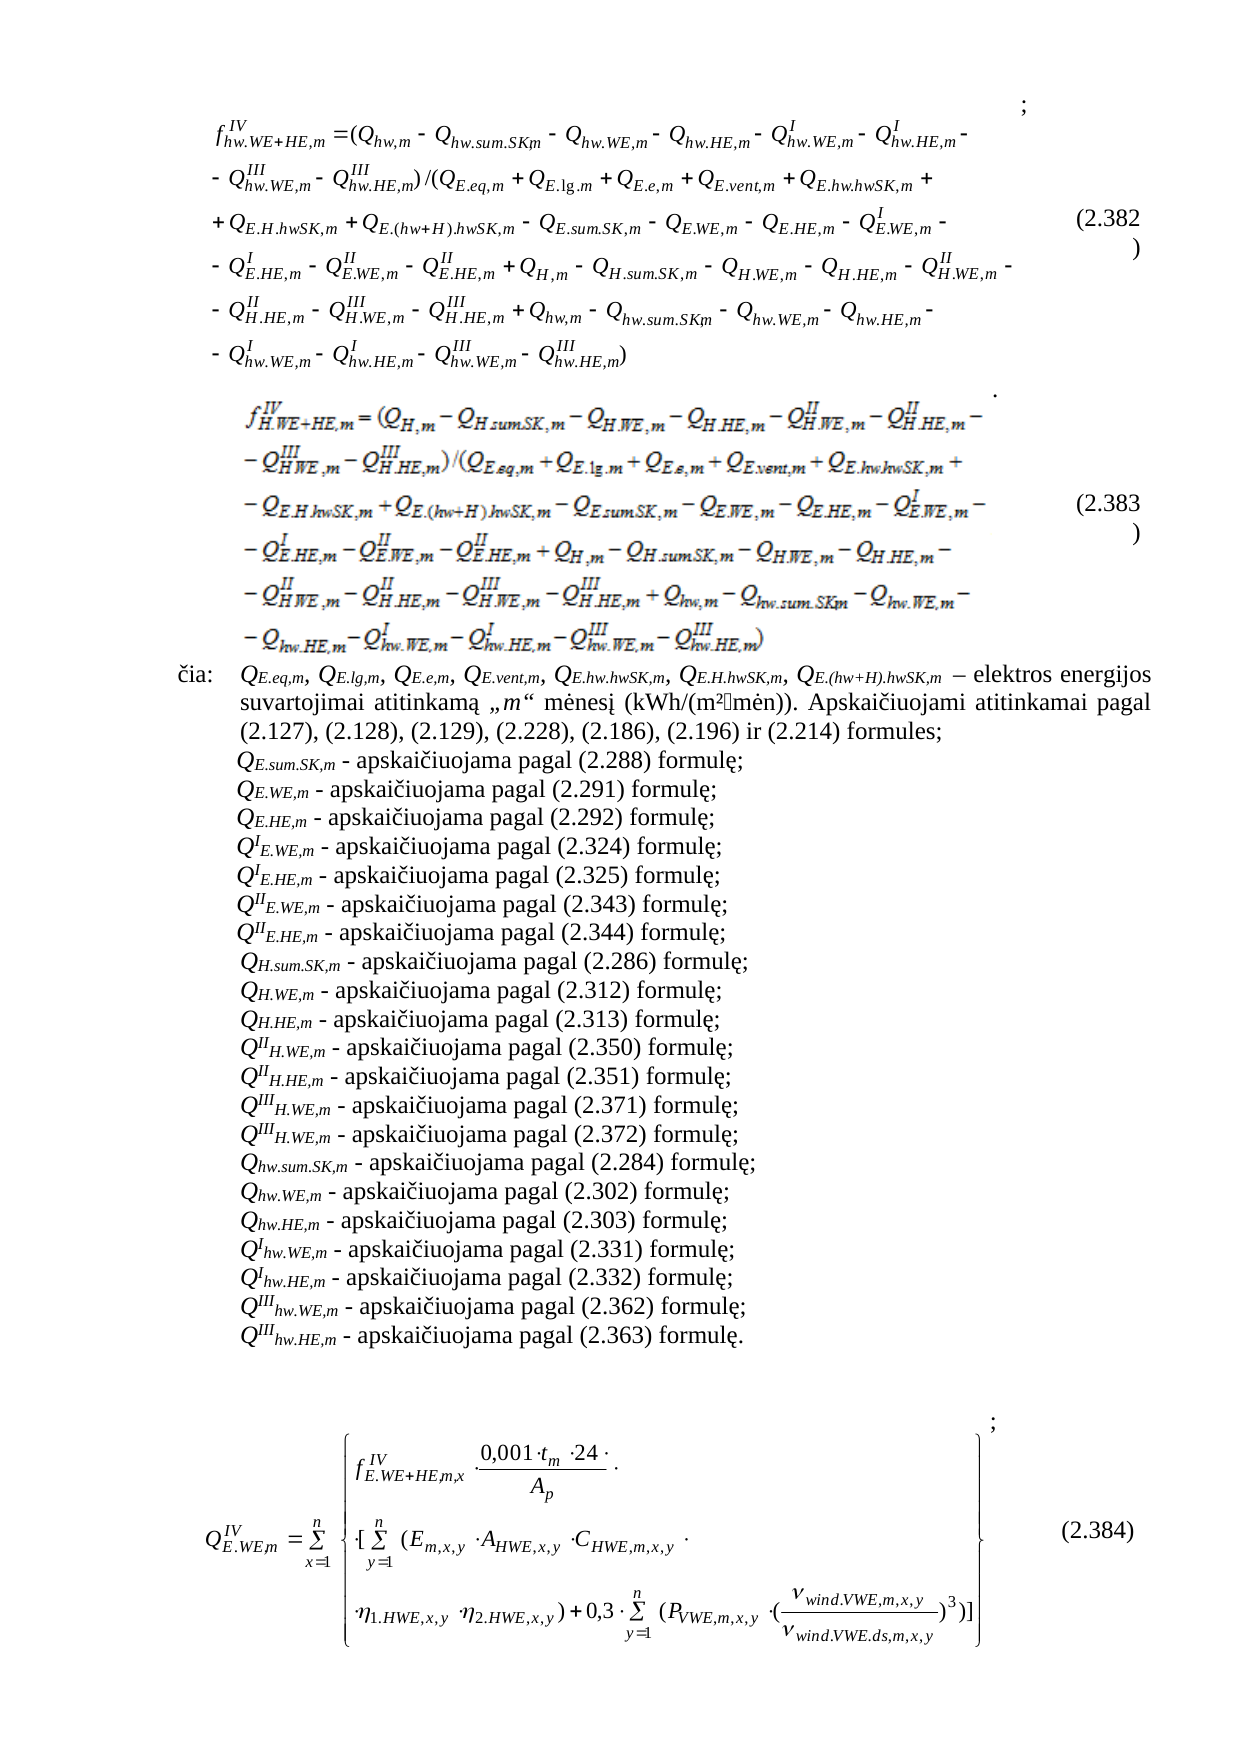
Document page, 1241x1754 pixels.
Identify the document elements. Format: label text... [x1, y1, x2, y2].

text Qhw.sum.SK,m - apskaičiuojama pagal (2.284) formulę; [240, 1147, 1151, 1176]
text čia: QE.eq,m, QE.lg,m, QE.e,m, QE.vent,m, QE.hw.hwSK,m, QE.H.hwSK,m, QE.(hw+H).hwSK,m – elektros energijos suvartojimai atitinkamą „m“ mėnesį (kWh/(m²mėn)). Apskaičiuojami atitinkamai pagal (2.127), (2.128), (2.129), (2.228), (2.186), (2.196) ir (2.214) formules; [177, 659, 1151, 745]
table_header (2.384) [1021, 1406, 1151, 1653]
text QH.sum.SK,m - apskaičiuojama pagal (2.286) formulę; [240, 946, 1151, 975]
text QIhw.WE,m - apskaičiuojama pagal (2.331) formulę; [240, 1234, 1151, 1262]
text QIE.HE,m - apskaičiuojama pagal (2.325) formulę; [236, 860, 1151, 889]
table_cell (2.383) [1058, 375, 1151, 659]
table_cell (2.382) [1058, 89, 1151, 374]
text QIIE.WE,m - apskaičiuojama pagal (2.343) formulę; [236, 889, 1151, 917]
text QIIIH.WE,m - apskaičiuojama pagal (2.372) formulę; [240, 1119, 1151, 1147]
text QIhw.HE,m - apskaičiuojama pagal (2.332) formulę; [240, 1262, 1151, 1291]
text QIIIhw.WE,m - apskaičiuojama pagal (2.362) formulę; [240, 1291, 1151, 1320]
table_cell . [177, 375, 1058, 659]
text Qhw.WE,m - apskaičiuojama pagal (2.302) formulę; [240, 1176, 1151, 1205]
text QE.HE,m - apskaičiuojama pagal (2.292) formulę; [236, 802, 1151, 831]
text QIIH.WE,m - apskaičiuojama pagal (2.350) formulę; [240, 1032, 1151, 1061]
text QH.HE,m - apskaičiuojama pagal (2.313) formulę; [240, 1004, 1151, 1032]
text QIIIhw.HE,m - apskaičiuojama pagal (2.363) formulę. [240, 1320, 1151, 1349]
text QH.WE,m - apskaičiuojama pagal (2.312) formulę; [240, 975, 1151, 1004]
table_header ; [177, 1406, 1021, 1653]
text QIIH.HE,m - apskaičiuojama pagal (2.351) formulę; [240, 1061, 1151, 1090]
text QIIE.HE,m - apskaičiuojama pagal (2.344) formulę; [236, 917, 1151, 946]
text QE.sum.SK,m - apskaičiuojama pagal (2.288) formulę; [236, 745, 1151, 774]
text Qhw.HE,m - apskaičiuojama pagal (2.303) formulę; [240, 1205, 1151, 1234]
text QIIIH.WE,m - apskaičiuojama pagal (2.371) formulę; [240, 1090, 1151, 1119]
text QIE.WE,m - apskaičiuojama pagal (2.324) formulę; [236, 831, 1151, 860]
table_cell ; [177, 89, 1058, 374]
text QE.WE,m - apskaičiuojama pagal (2.291) formulę; [236, 774, 1151, 802]
